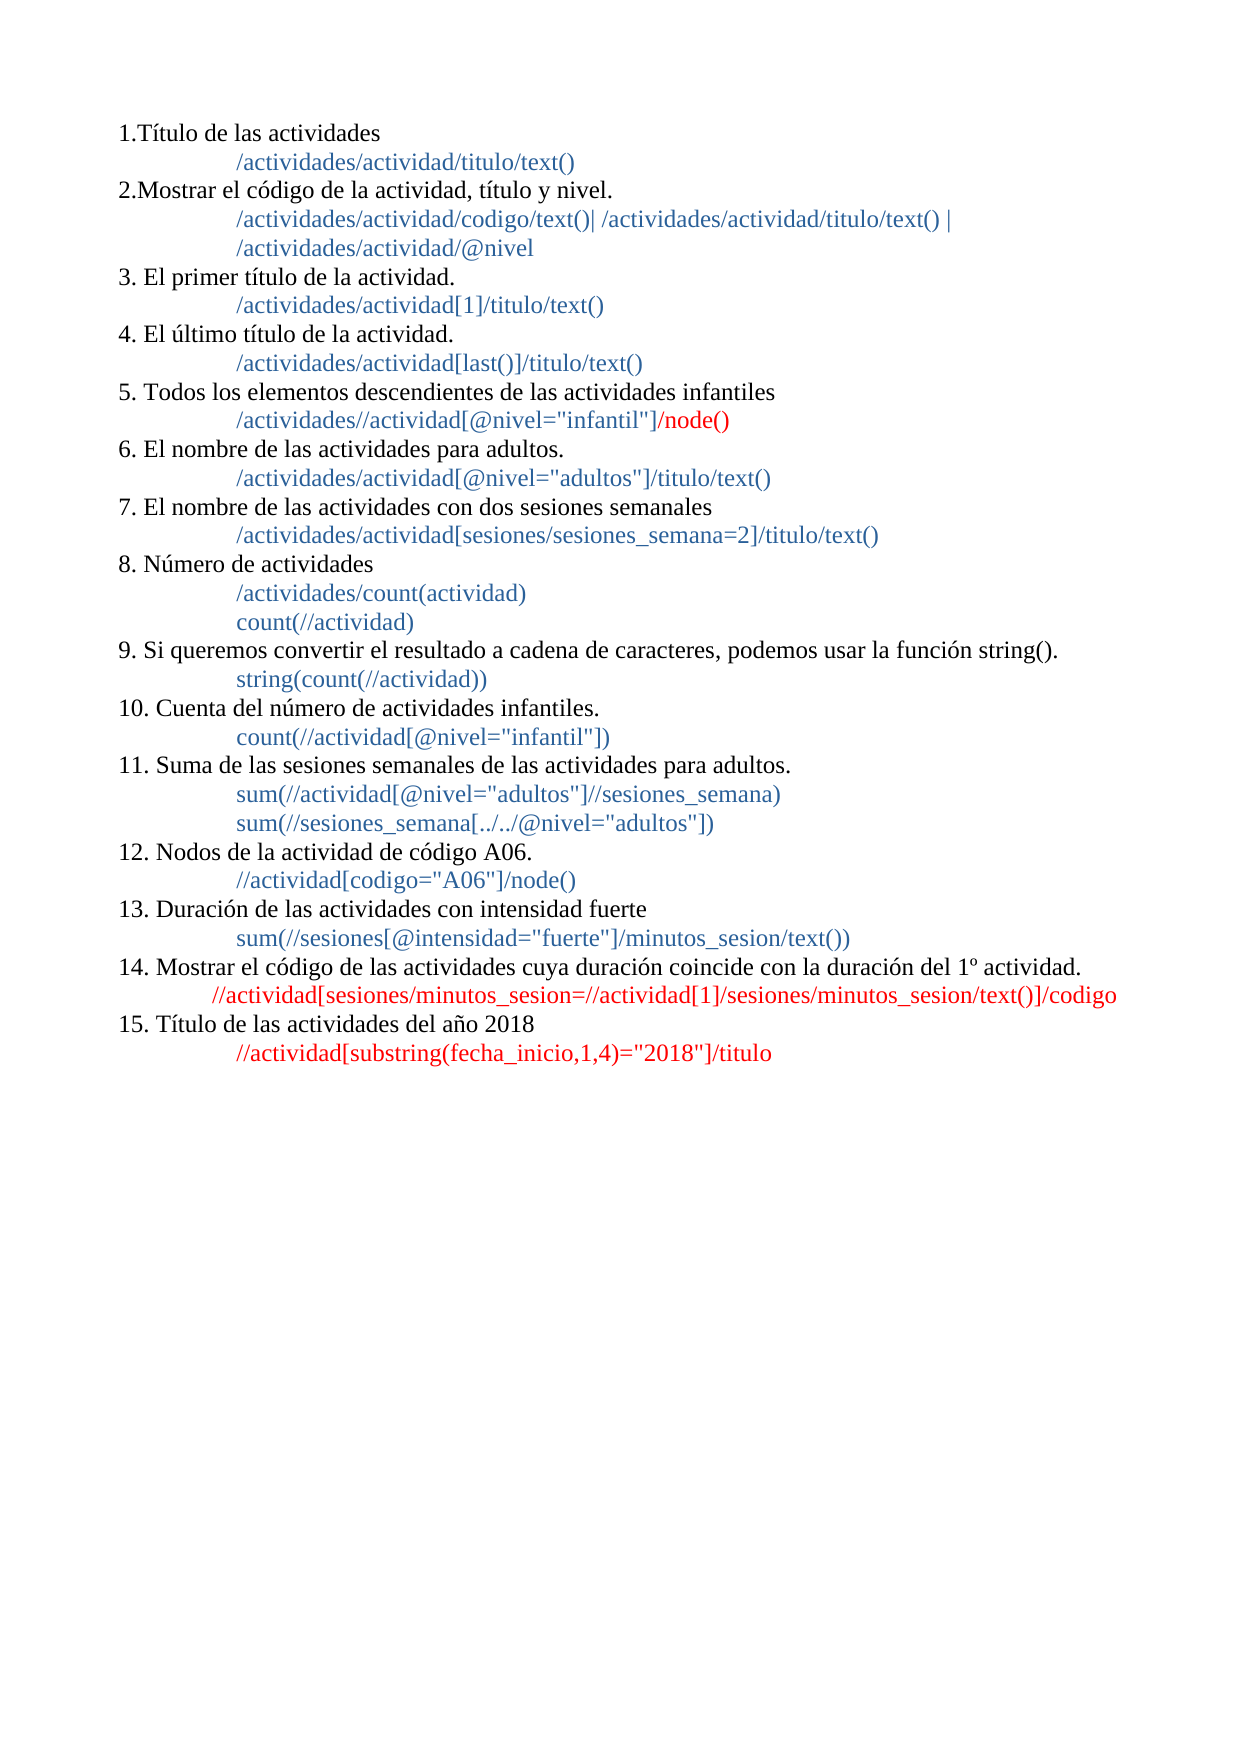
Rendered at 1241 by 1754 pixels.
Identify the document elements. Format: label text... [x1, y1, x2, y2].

text 14. Mostrar el código de las actividades cuya duración coincide con la duración del 1º actividad. [118, 952, 1122, 981]
text /actividades/actividad/titulo/text() [118, 147, 1122, 176]
text //actividad[sesiones/minutos_sesion=//actividad[1]/sesiones/minutos_sesion/text()]/codigo [118, 981, 1122, 1009]
text 7. El nombre de las actividades con dos sesiones semanales [118, 492, 1122, 521]
text /actividades/actividad[1]/titulo/text() [118, 291, 1122, 319]
text 13. Duración de las actividades con intensidad fuerte [118, 894, 1122, 923]
text 15. Título de las actividades del año 2018 [118, 1009, 1122, 1038]
text 11. Suma de las sesiones semanales de las actividades para adultos. [118, 751, 1122, 779]
text sum(//actividad[@nivel="adultos"]//sesiones_semana) [118, 779, 1122, 808]
text string(count(//actividad)) [118, 664, 1122, 693]
text /actividades/count(actividad) [118, 578, 1122, 607]
text 12. Nodos de la actividad de código A06. [118, 837, 1122, 866]
text /actividades//actividad[@nivel="infantil"]/node() [118, 406, 1122, 434]
text 9. Si queremos convertir el resultado a cadena de caracteres, podemos usar la función string(). [118, 636, 1122, 664]
text 5. Todos los elementos descendientes de las actividades infantiles [118, 377, 1122, 406]
text 2.Mostrar el código de la actividad, título y nivel. [118, 176, 1122, 204]
text /actividades/actividad[last()]/titulo/text() [118, 348, 1122, 377]
text /actividades/actividad[@nivel="adultos"]/titulo/text() [118, 463, 1122, 492]
text 10. Cuenta del número de actividades infantiles. [118, 693, 1122, 722]
text sum(//sesiones_semana[../../@nivel="adultos"]) [118, 808, 1122, 837]
text 1.Título de las actividades [118, 118, 1122, 147]
text //actividad[codigo="A06"]/node() [118, 866, 1122, 894]
text sum(//sesiones[@intensidad="fuerte"]/minutos_sesion/text()) [118, 923, 1122, 952]
text 6. El nombre de las actividades para adultos. [118, 434, 1122, 463]
text 3. El primer título de la actividad. [118, 262, 1122, 291]
text /actividades/actividad/codigo/text()| /actividades/actividad/titulo/text() | /actividades/actividad/@nivel [118, 204, 1122, 262]
text count(//actividad[@nivel="infantil"]) [118, 722, 1122, 751]
text 4. El último título de la actividad. [118, 319, 1122, 348]
text //actividad[substring(fecha_inicio,1,4)="2018"]/titulo [118, 1038, 1122, 1067]
text 8. Número de actividades [118, 549, 1122, 578]
text /actividades/actividad[sesiones/sesiones_semana=2]/titulo/text() [118, 521, 1122, 549]
text count(//actividad) [118, 607, 1122, 636]
